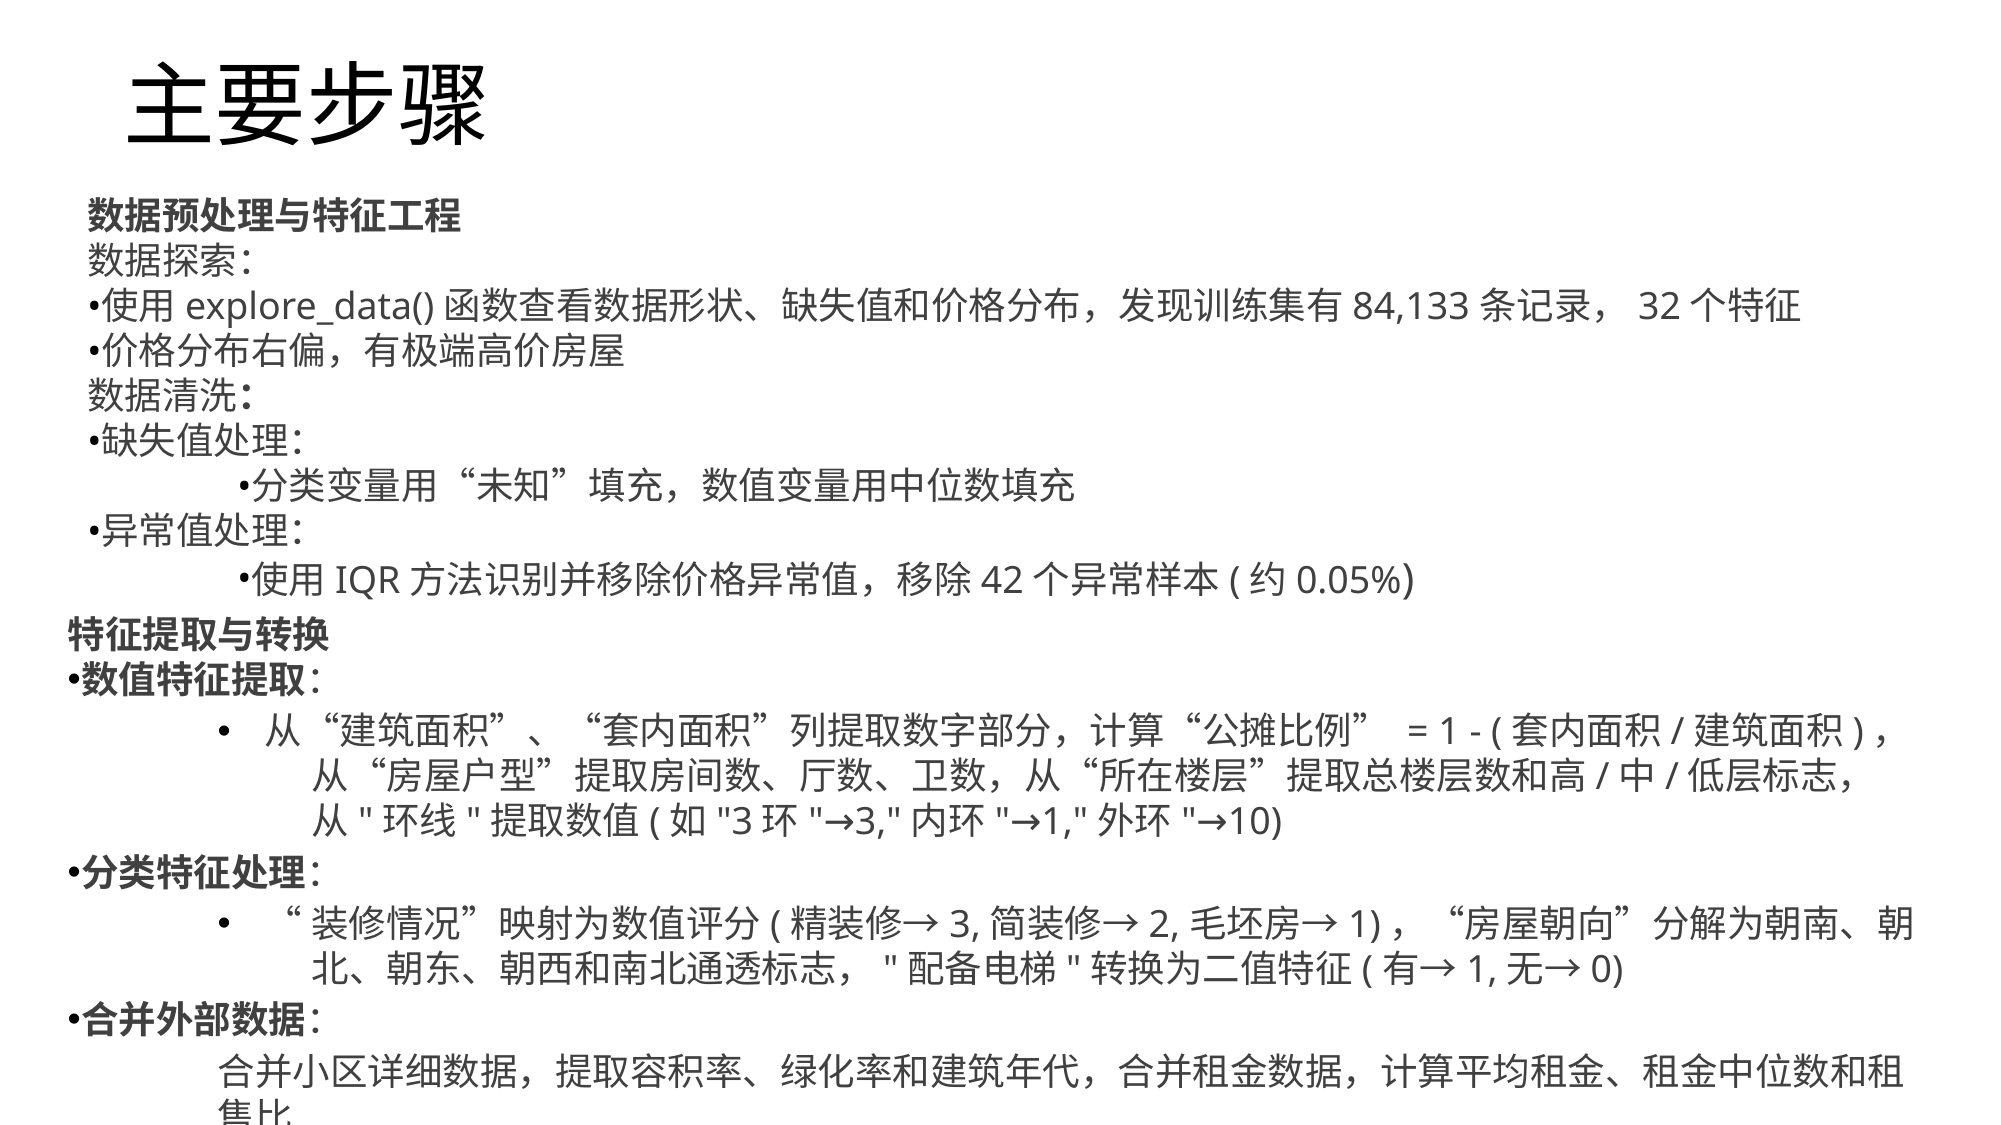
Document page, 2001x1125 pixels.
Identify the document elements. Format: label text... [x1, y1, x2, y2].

title 主要步骤 [108, 0, 1834, 218]
text_box 特征提取与转换 数值特征提取： 从“建筑面积”、“套内面积”列提取数字部分，计算“公摊比例” = 1 - (套内面积/建筑面积)，从“房屋户型”提取房间数、厅数、卫数，从“所在楼层”提取总楼层数和高/中/低层标志，从"环线"提取数值(如"3环"→3,"内环"→1,"外环"→10) 分类特征处理： “装修情况”映射为数值评分(精装修→3,简装修→2,毛坯房→1)，“房屋朝向”分解为朝南、朝北、朝东、朝西和南北通透标志，"配备电梯"转换为二值特征(有→1,无→0) 合并外部数据： 合并小区详细数据，提取容积率、绿化率和建筑年代，合并租金数据，计算平均租金、租金中位数和租售比 [52, 603, 1948, 1125]
list 数据预处理与特征工程 数据探索： 使用explore_data()函数查看数据形状、缺失值和价格分布，发现训练集有84,133条记录，32个特征 价格分布右偏，有极端高价房屋 数据清洗： 缺失值处理： 分类变量用“未知”填充，数值变量用中位数填充 异常值处理： 使用IQR方法识别并移除价格异常值，移除42个异常样本(约0.05%) [72, 186, 1710, 603]
